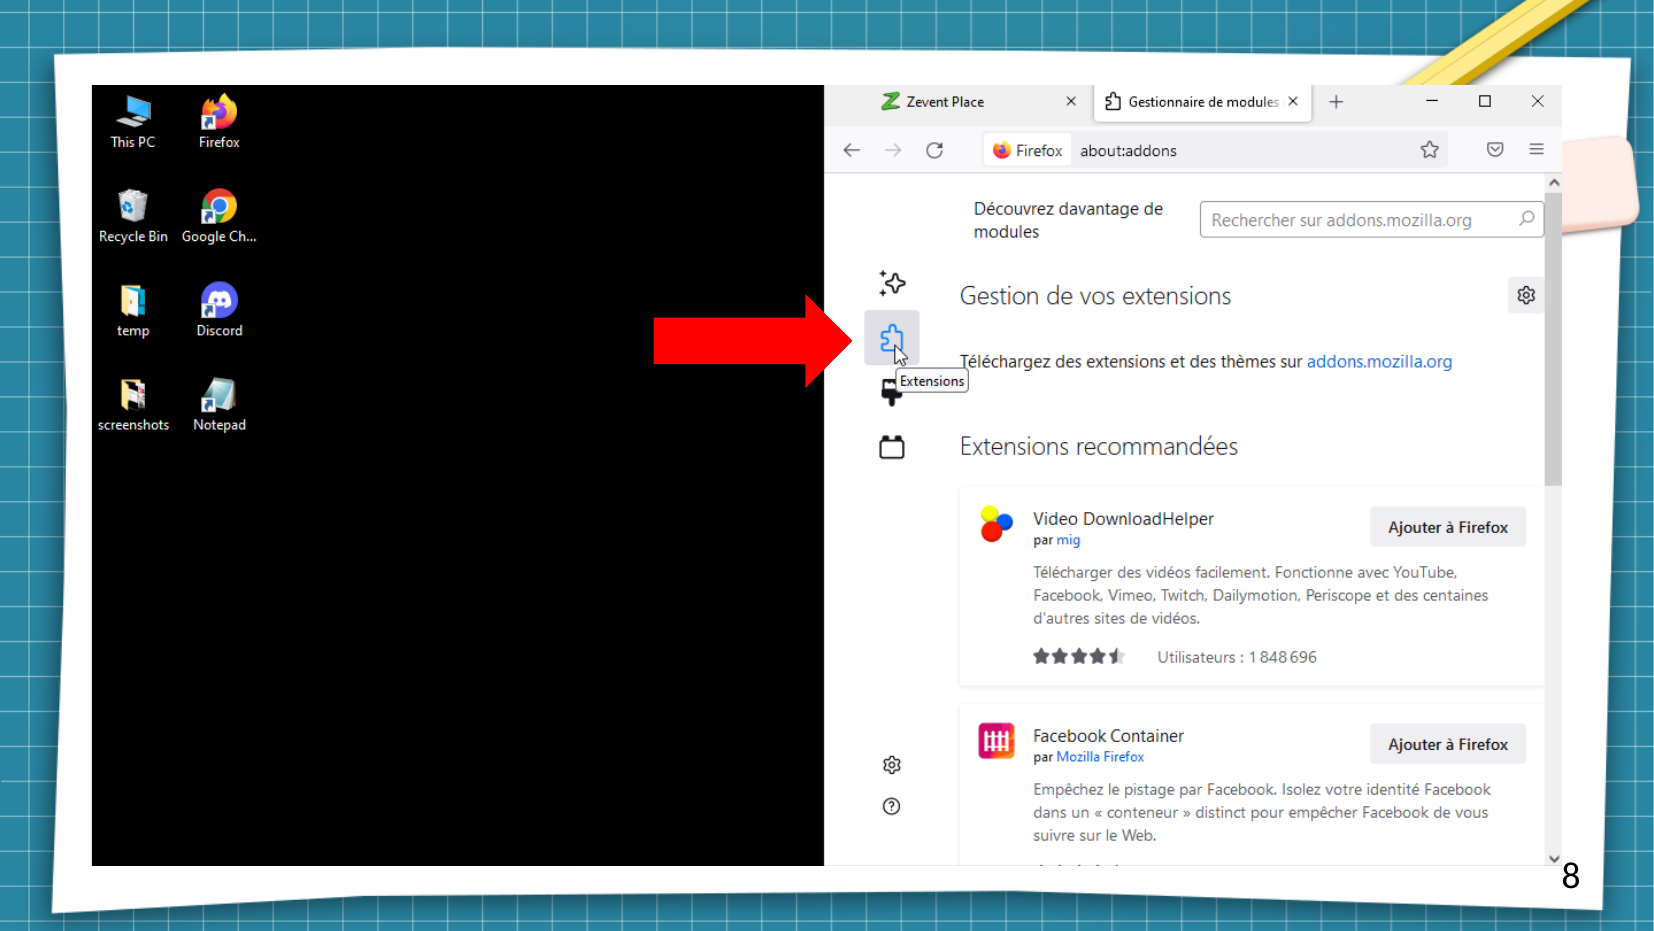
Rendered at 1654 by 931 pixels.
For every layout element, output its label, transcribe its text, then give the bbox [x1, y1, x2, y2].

picture [91, 85, 1562, 866]
text_box 8 [1549, 844, 1577, 905]
text_box [654, 296, 851, 386]
